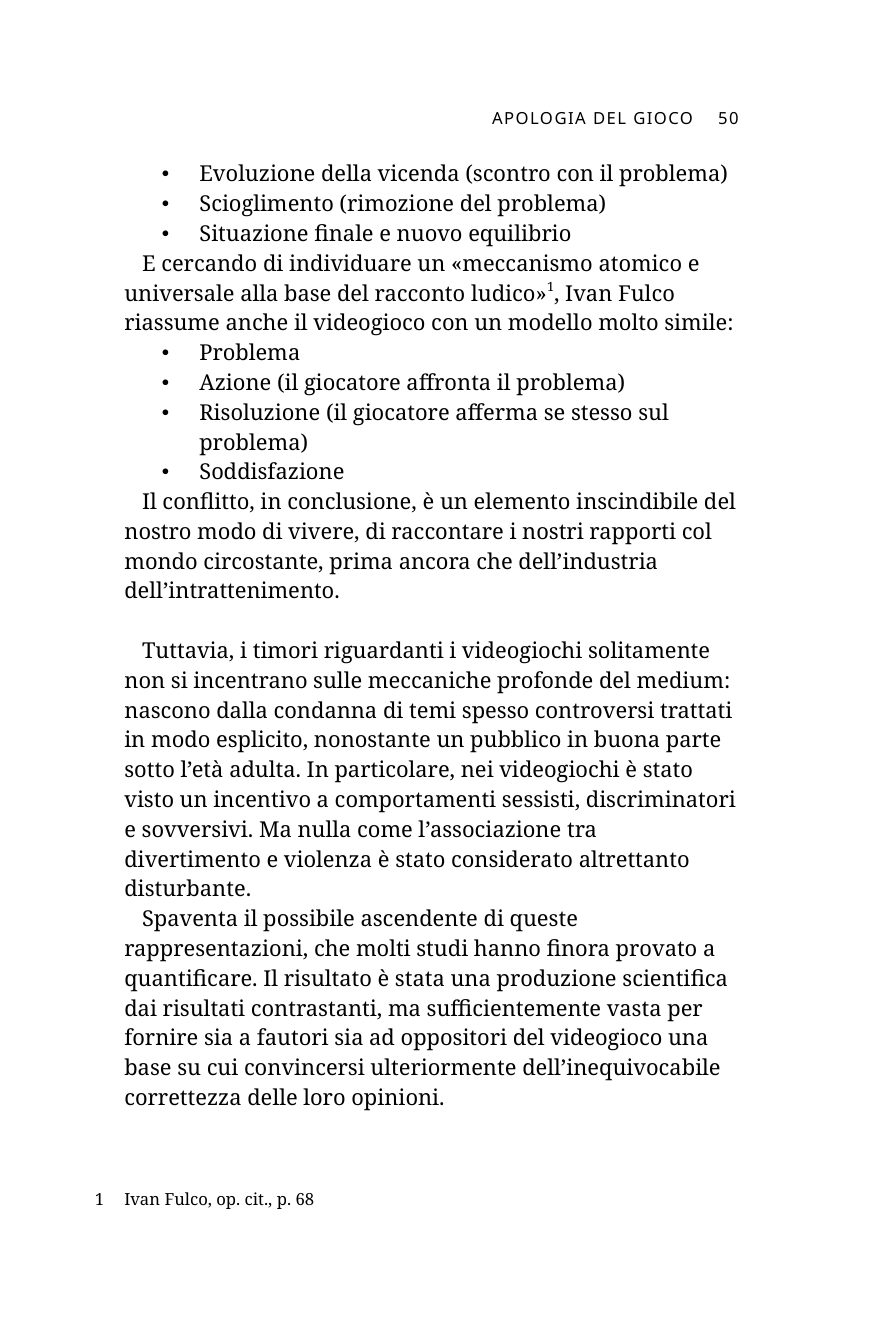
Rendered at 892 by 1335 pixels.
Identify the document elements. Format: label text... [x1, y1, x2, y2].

text Tuttavia, i timori riguardanti i videogiochi solitamente non si incentrano sulle meccaniche profonde del medium: nascono dalla condanna di temi spesso controversi trattati in modo esplicito, nonostante un pubblico in buona parte sotto l’età adulta. In particolare, nei videogiochi è stato visto un incentivo a comportamenti sessisti, discriminatori e sovversivi. Ma nulla come l’associazione tra divertimento e violenza è stato considerato altrettanto disturbante. [124, 635, 738, 903]
list Problema [162, 337, 738, 367]
text Il conflitto, in conclusione, è un elemento inscindibile del nostro modo di vivere, di raccontare i nostri rapporti col mondo circostante, prima ancora che dell’industria dell’intrattenimento. [124, 486, 738, 605]
list Scioglimento (rimozione del problema) [162, 188, 738, 218]
list Situazione finale e nuovo equilibrio [162, 218, 738, 248]
list Risoluzione (il giocatore afferma se stesso sul problema) [162, 397, 738, 456]
text E cercando di individuare un «meccanismo atomico e universale alla base del racconto ludico», Ivan Fulco riassume anche il videogioco con un modello molto simile: [124, 248, 738, 337]
list Soddisfazione [162, 456, 738, 486]
text Spaventa il possibile ascendente di queste rappresentazioni, che molti studi hanno finora provato a quantificare. Il risultato è stata una produzione scientifica dai risultati contrastanti, ma sufficientemente vasta per fornire sia a fautori sia ad oppositori del videogioco una base su cui convincersi ulteriormente dell’inequivocabile correttezza delle loro opinioni. [124, 903, 738, 1112]
list Evoluzione della vicenda (scontro con il problema) [162, 158, 738, 188]
list Azione (il giocatore affronta il problema) [162, 367, 738, 397]
text Ivan Fulco, op. cit., p. 68 [94, 1188, 738, 1211]
